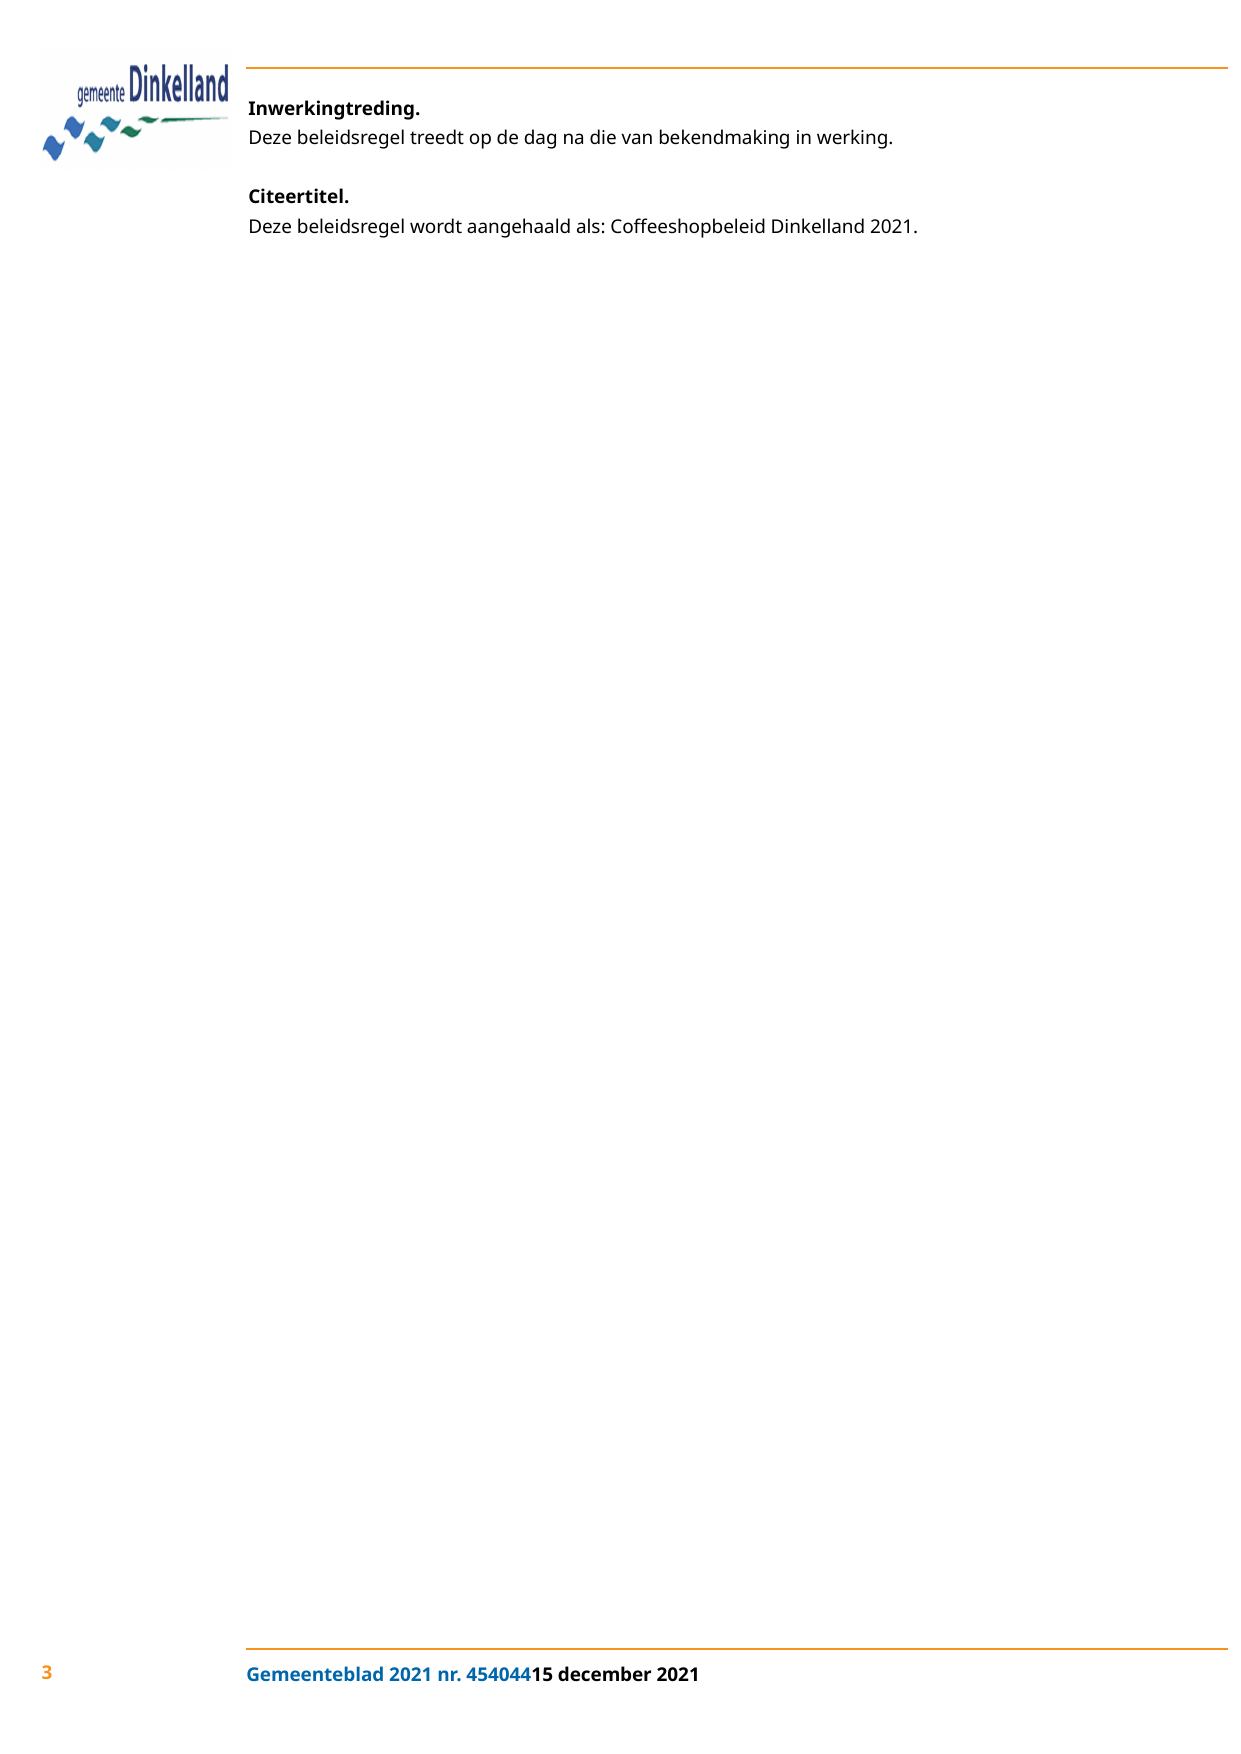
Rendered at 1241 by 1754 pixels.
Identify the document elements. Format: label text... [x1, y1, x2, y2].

picture [41, 47, 231, 172]
text Inwerkingtreding. [248, 95, 1152, 121]
text Deze beleidsregel treedt op de dag na die van bekendmaking in werking. [248, 124, 1152, 150]
text Citeertitel. [248, 183, 1152, 209]
text Deze beleidsregel wordt aangehaald als: Coffeeshopbeleid Dinkelland 2021. [248, 213, 1152, 239]
